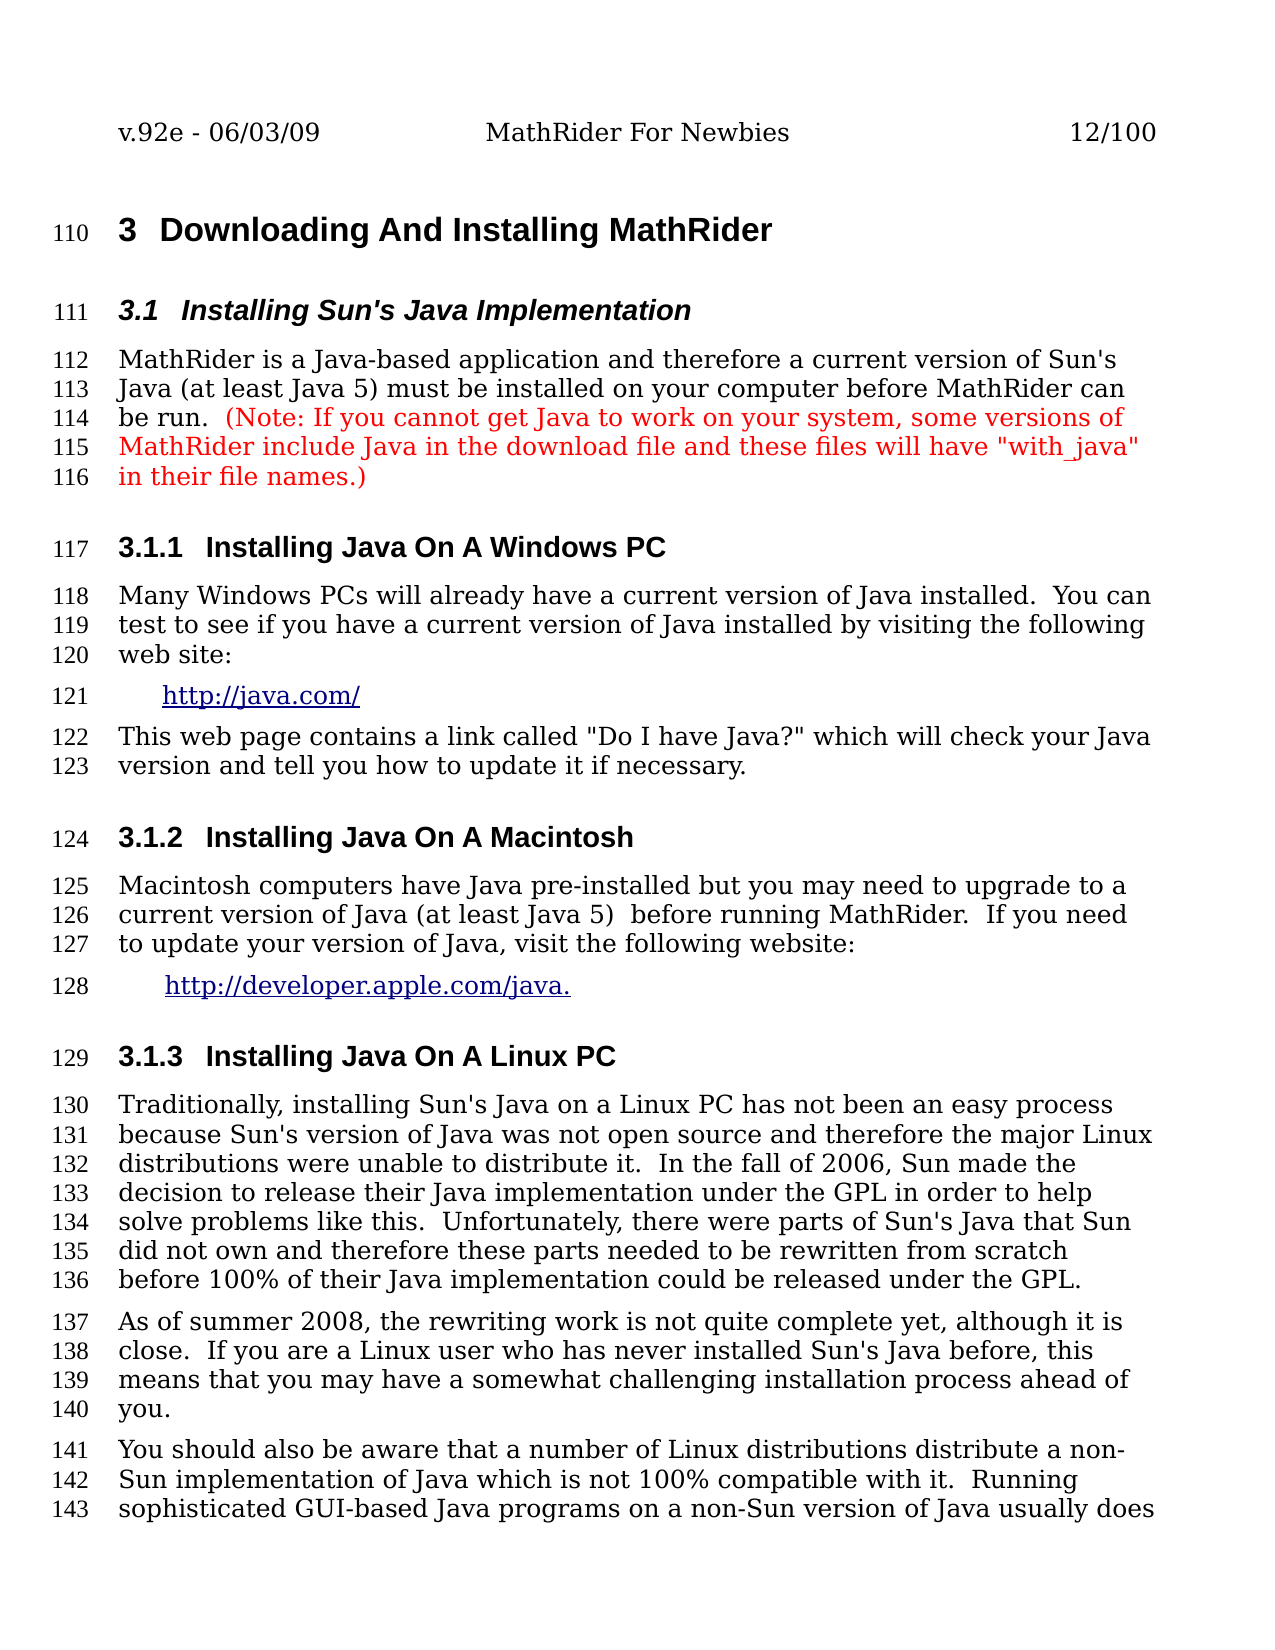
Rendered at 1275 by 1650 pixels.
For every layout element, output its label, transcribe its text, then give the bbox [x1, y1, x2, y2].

subtitle Downloading And Installing MathRider [118, 210, 1157, 248]
text As of summer 2008, the rewriting work is not quite complete yet, although it is close. If you are a Linux user who has never installed Sun's Java before, this means that you may have a somewhat challenging installation process ahead of you. [118, 1307, 1157, 1423]
text Many Windows PCs will already have a current version of Java installed. You can test to see if you have a current version of Java installed by visiting the following web site: [118, 581, 1157, 669]
text Macintosh computers have Java pre-installed but you may need to upgrade to a current version of Java (at least Java 5) before running MathRider. If you need to update your version of Java, visit the following website: [118, 871, 1157, 959]
text You should also be aware that a number of Linux distributions distribute a non-Sun implementation of Java which is not 100% compatible with it. Running sophisticated GUI-based Java programs on a non-Sun version of Java usually does [118, 1436, 1157, 1523]
subtitle Installing Java On A Windows PC [118, 530, 1157, 563]
text MathRider is a Java-based application and therefore a current version of Sun's Java (at least Java 5) must be installed on your computer before MathRider can be run. (Note: If you cannot get Java to work on your system, some versions of MathRider include Java in the download file and these files will have "with_java" in their file names.) [118, 345, 1157, 491]
text This web page contains a link called "Do I have Java?" which will check your Java version and tell you how to update it if necessary. [118, 722, 1157, 781]
subtitle Installing Java On A Linux PC [118, 1039, 1157, 1073]
subtitle Installing Sun's Java Implementation [118, 293, 1157, 327]
subtitle Installing Java On A Macintosh [118, 820, 1157, 853]
text http://developer.apple.com/java. [164, 971, 1157, 1000]
text http://java.com/ [162, 681, 1157, 710]
text Traditionally, installing Sun's Java on a Linux PC has not been an easy process because Sun's version of Java was not open source and therefore the major Linux distributions were unable to distribute it. In the fall of 2006, Sun made the decision to release their Java implementation under the GPL in order to help solve problems like this. Unfortunately, there were parts of Sun's Java that Sun did not own and therefore these parts needed to be rewritten from scratch before 100% of their Java implementation could be released under the GPL. [118, 1091, 1157, 1295]
